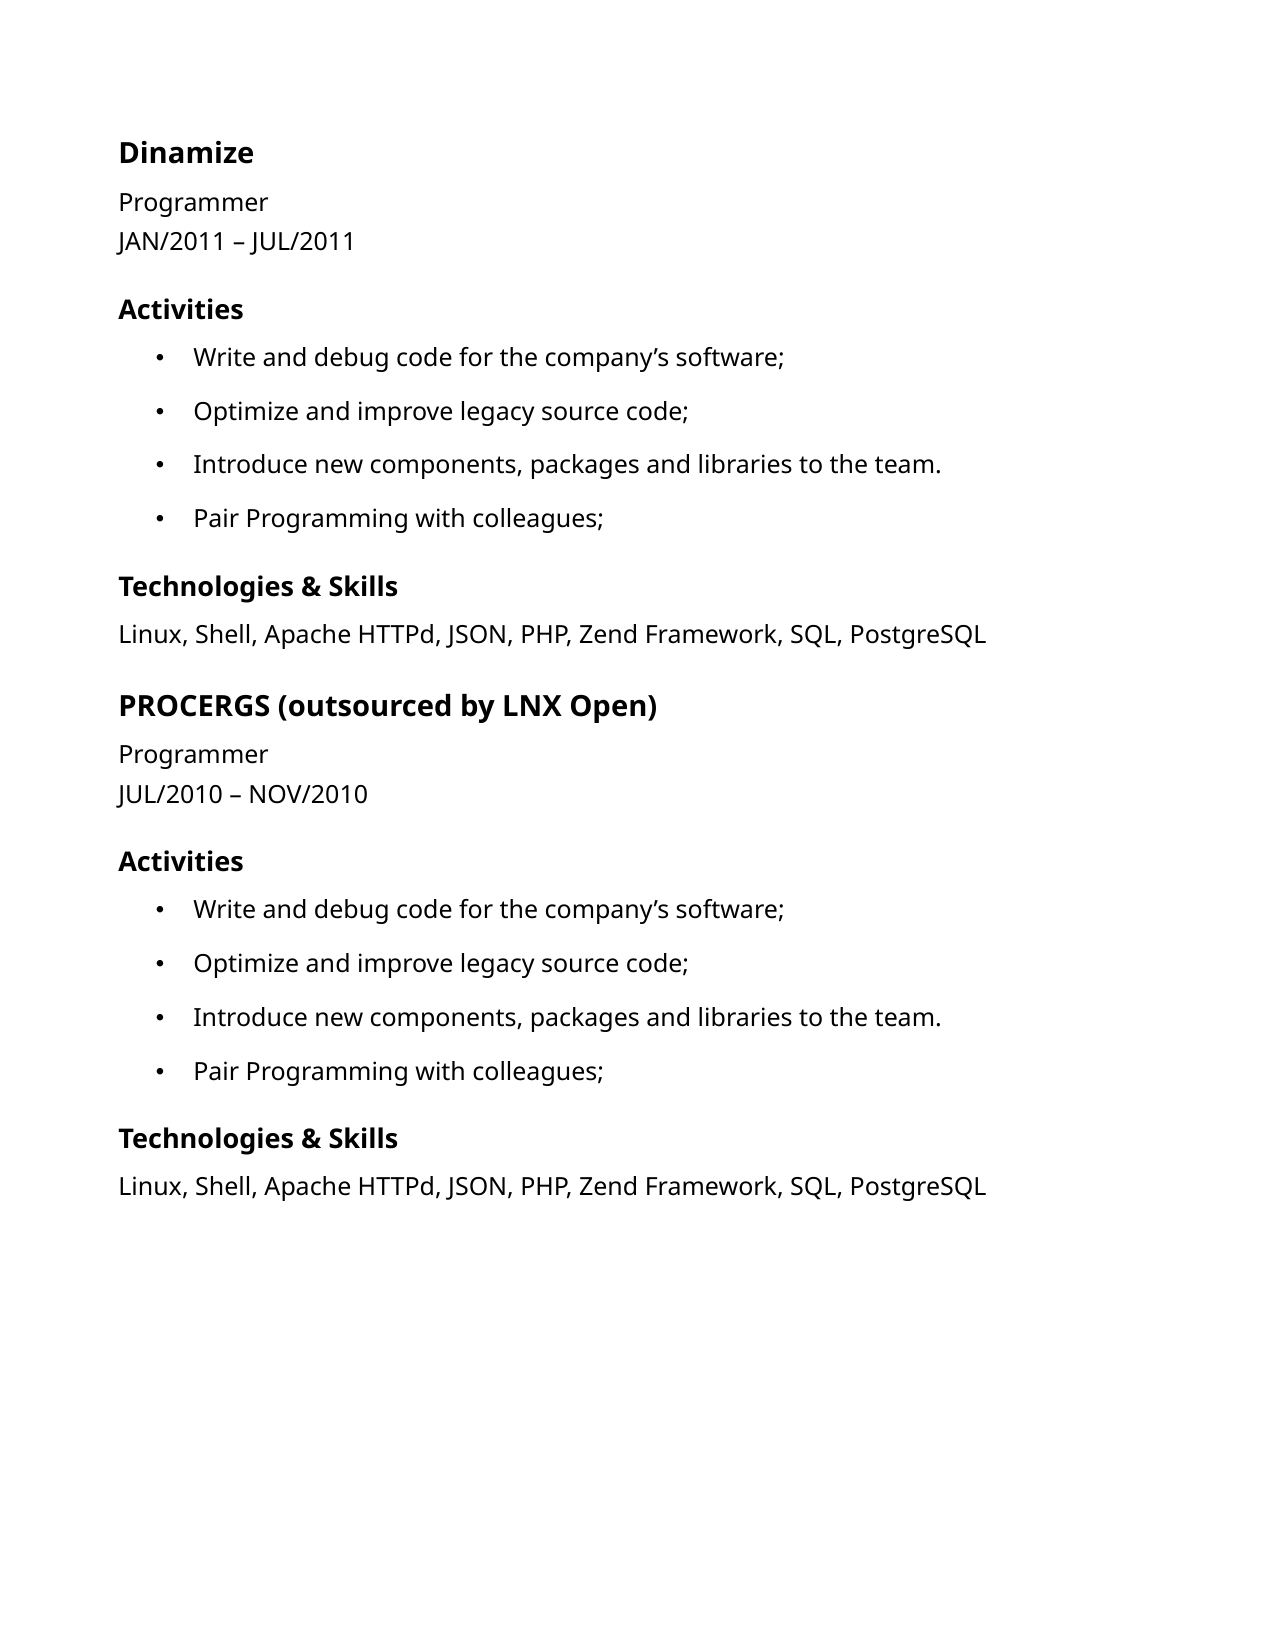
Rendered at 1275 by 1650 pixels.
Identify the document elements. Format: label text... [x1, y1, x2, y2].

list Introduce new components, packages and libraries to the team. [156, 999, 1157, 1033]
subtitle PROCERGS (outsourced by LNX Open) [118, 685, 1157, 724]
text Linux, Shell, Apache HTTPd, JSON, PHP, Zend Framework, SQL, PostgreSQL [118, 617, 1157, 651]
text Linux, Shell, Apache HTTPd, JSON, PHP, Zend Framework, SQL, PostgreSQL [118, 1169, 1157, 1203]
text Programmer JUL/2010 – NOV/2010 [118, 737, 1157, 810]
subtitle Dinamize [118, 133, 1157, 172]
text Programmer JAN/2011 – JUL/2011 [118, 185, 1157, 258]
list Pair Programming with colleagues; [156, 1053, 1157, 1087]
subtitle Technologies & Skills [118, 567, 1157, 604]
subtitle Technologies & Skills [118, 1119, 1157, 1156]
list Pair Programming with colleagues; [156, 501, 1157, 535]
list Write and debug code for the company’s software; [156, 340, 1157, 374]
subtitle Activities [118, 842, 1157, 879]
list Optimize and improve legacy source code; [156, 946, 1157, 980]
list Introduce new components, packages and libraries to the team. [156, 447, 1157, 481]
list Write and debug code for the company’s software; [156, 892, 1157, 926]
subtitle Activities [118, 290, 1157, 327]
list Optimize and improve legacy source code; [156, 393, 1157, 427]
